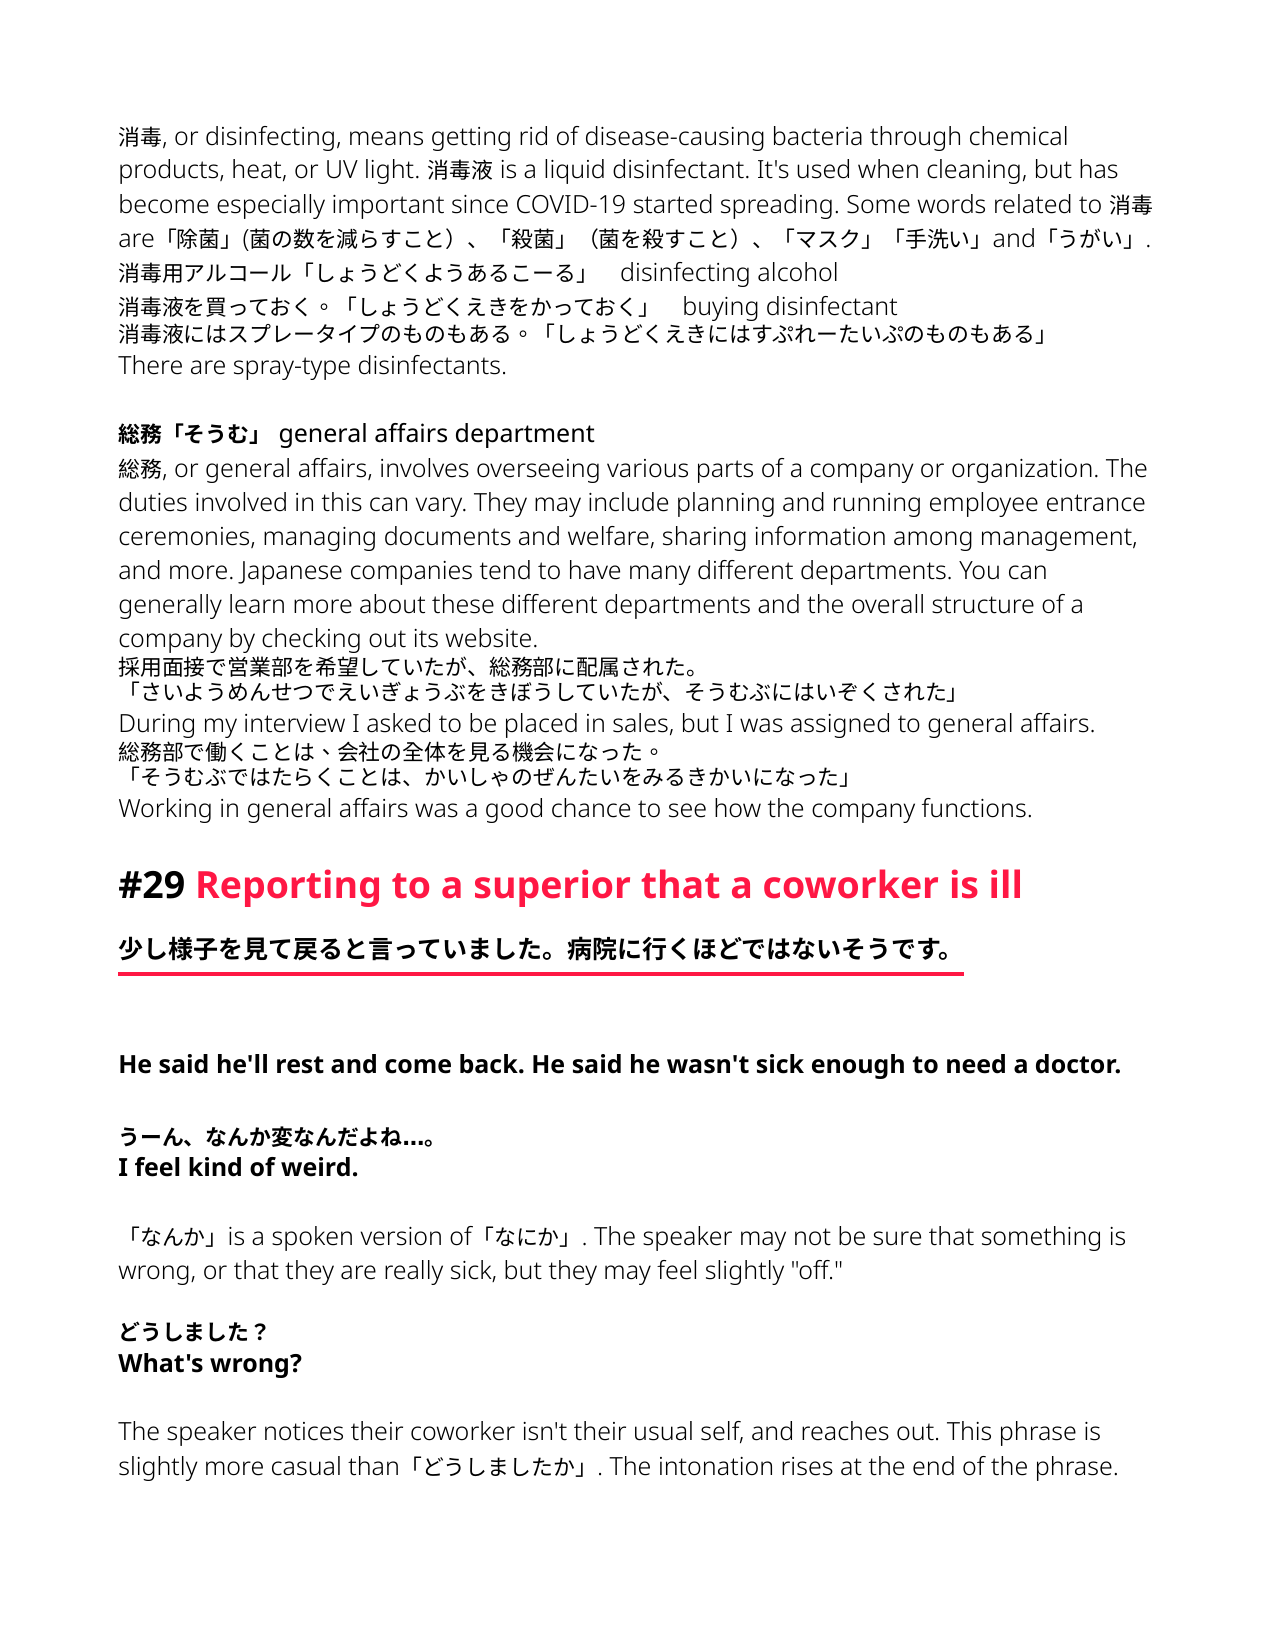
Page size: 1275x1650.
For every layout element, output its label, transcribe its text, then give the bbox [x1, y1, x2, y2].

text What's wrong? [118, 1346, 1157, 1380]
text 「なんか」is a spoken version of「なにか」. The speaker may not be sure that something is wrong, or that they are really sick, but they may feel slightly "off." [118, 1218, 1157, 1286]
text 「さいようめんせつでえいぎょうぶをきぼうしていたが、そうむぶにはいぞくされた」 [118, 680, 1157, 706]
text 採用面接で営業部を希望していたが、総務部に配属された。 [118, 654, 1157, 680]
text 消毒液にはスプレータイプのものもある。「しょうどくえきにはすぷれーたいぷのものもある」 [118, 322, 1157, 348]
text 「そうむぶではたらくことは、かいしゃのぜんたいをみるきかいになった」 [118, 765, 1157, 791]
text 総務部で働くことは、会社の全体を見る機会になった。 [118, 740, 1157, 765]
text 少し様子を見て戻ると言っていました。病院に行くほどではないそうです。 [118, 932, 1157, 976]
text 消毒, or disinfecting, means getting rid of disease-causing bacteria through chemical products, heat, or UV light. 消毒液 is a liquid disinfectant. It's used when cleaning, but has become especially important since COVID-19 started spreading. Some words related to 消毒 are「除菌」(菌の数を減らすこと）、「殺菌」（菌を殺すこと）、「マスク」「手洗い」and「うがい」. [118, 118, 1157, 254]
text 総務「そうむ」 general affairs department [118, 416, 1157, 450]
text Working in general affairs was a good chance to see how the company functions. [118, 791, 1157, 825]
text There are spray-type disinfectants. [118, 348, 1157, 382]
text どうしました？ [118, 1320, 1157, 1346]
text うーん、なんか変なんだよね…。 [118, 1124, 1157, 1150]
text He said he'll rest and come back. He said he wasn't sick enough to need a doctor. [118, 1046, 1157, 1080]
text 消毒液を買っておく。「しょうどくえきをかっておく」 buying disinfectant [118, 288, 1157, 322]
text 総務, or general affairs, involves overseeing various parts of a company or organization. The duties involved in this can vary. They may include planning and running employee entrance ceremonies, managing documents and welfare, sharing information among management, and more. Japanese companies tend to have many different departments. You can generally learn more about these different departments and the overall structure of a company by checking out its website. [118, 450, 1157, 654]
text 消毒用アルコール「しょうどくようあるこーる」 disinfecting alcohol [118, 254, 1157, 288]
text I feel kind of weird. [118, 1150, 1157, 1184]
text During my interview I asked to be placed in sales, but I was assigned to general affairs. [118, 706, 1157, 740]
text The speaker notices their coworker isn't their usual self, and reaches out. This phrase is slightly more casual than「どうしましたか」. The intonation rises at the end of the phrase. [118, 1414, 1157, 1482]
